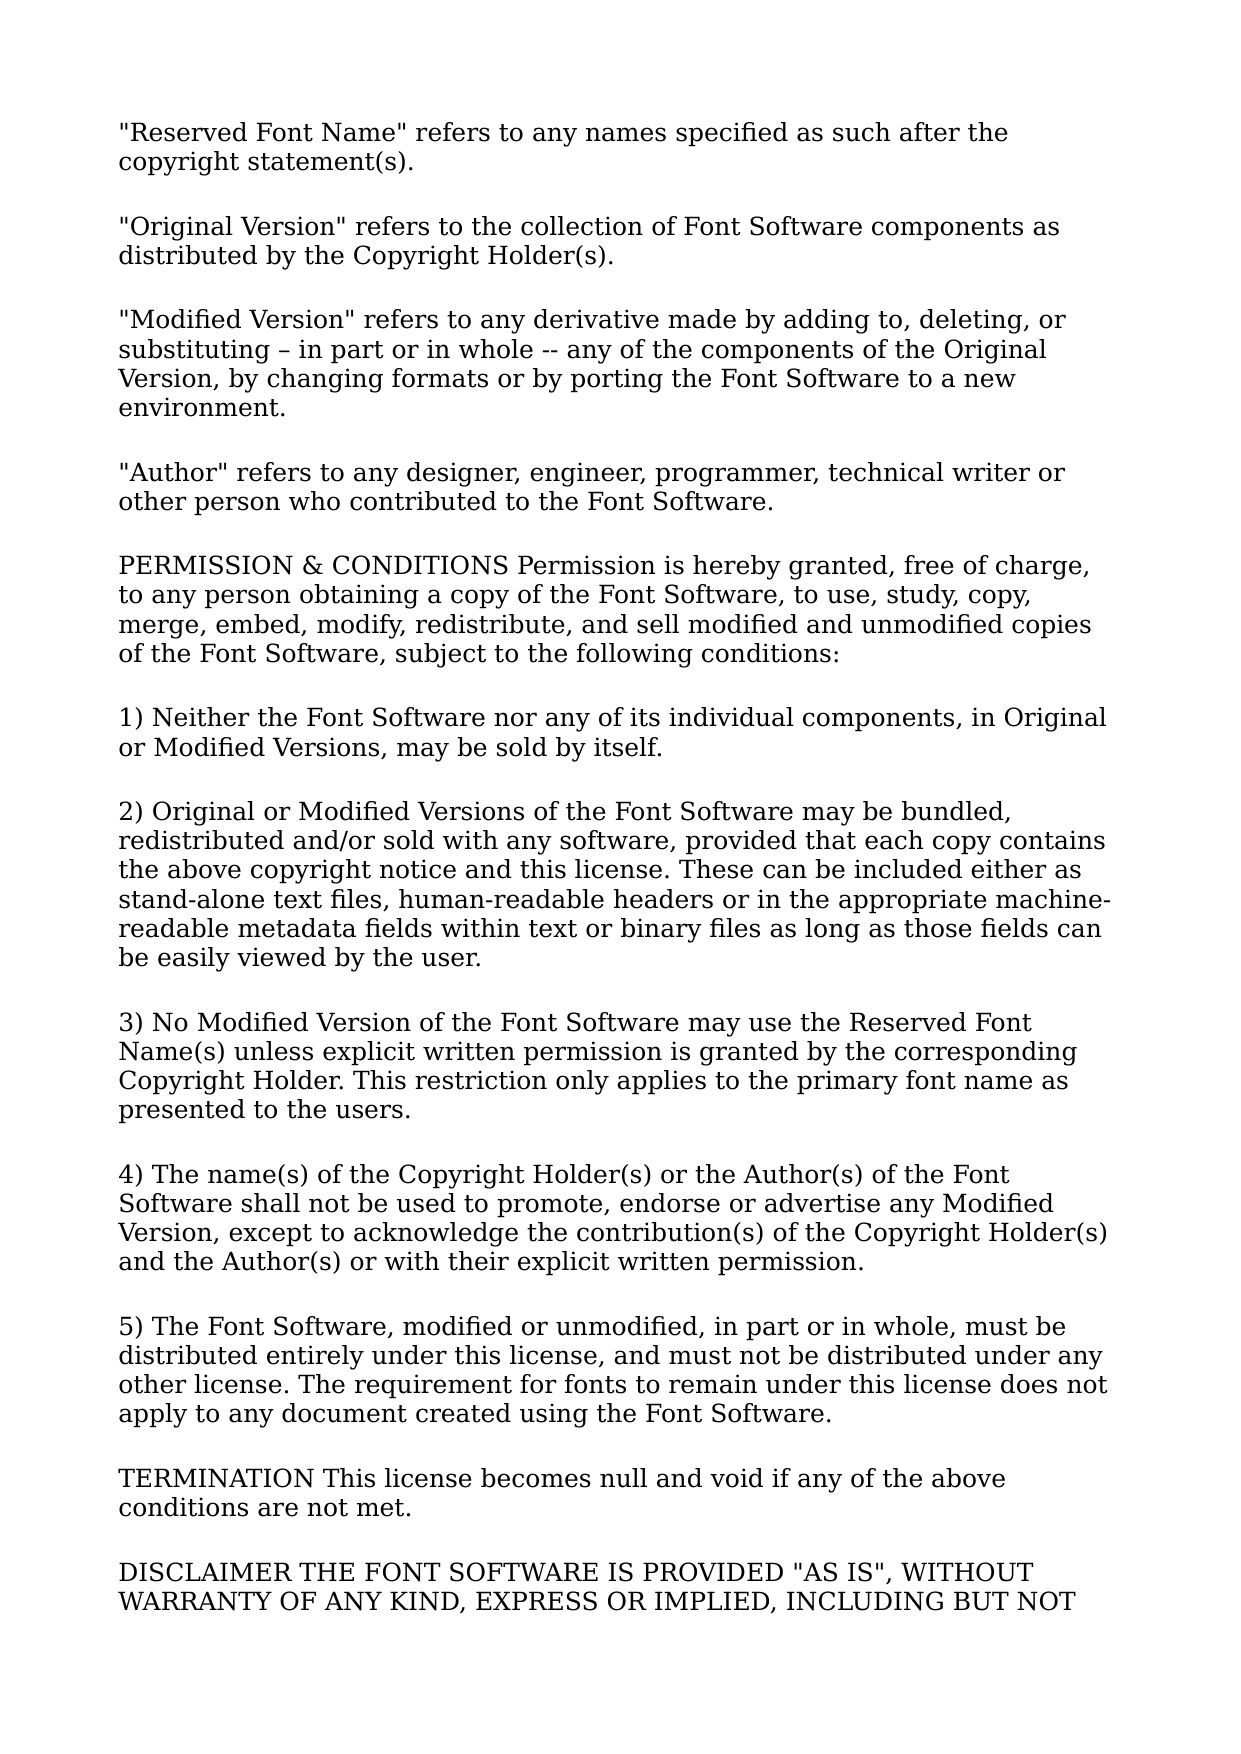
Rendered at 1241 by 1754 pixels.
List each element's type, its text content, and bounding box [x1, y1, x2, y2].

text 3) No Modified Version of the Font Software may use the Reserved Font Name(s) unless explicit written permission is granted by the corresponding Copyright Holder. This restriction only applies to the primary font name as presented to the users. [118, 1008, 1122, 1124]
text 4) The name(s) of the Copyright Holder(s) or the Author(s) of the Font Software shall not be used to promote, endorse or advertise any Modified Version, except to acknowledge the contribution(s) of the Copyright Holder(s) and the Author(s) or with their explicit written permission. [118, 1160, 1122, 1276]
text "Modified Version" refers to any derivative made by adding to, deleting, or substituting – in part or in whole -- any of the components of the Original Version, by changing formats or by porting the Font Software to a new environment. [118, 306, 1122, 422]
text "Reserved Font Name" refers to any names specified as such after the copyright statement(s). [118, 118, 1122, 176]
text DISCLAIMER THE FONT SOFTWARE IS PROVIDED "AS IS", WITHOUT WARRANTY OF ANY KIND, EXPRESS OR IMPLIED, INCLUDING BUT NOT [118, 1558, 1122, 1616]
text TERMINATION This license becomes null and void if any of the above conditions are not met. [118, 1464, 1122, 1522]
text "Original Version" refers to the collection of Font Software components as distributed by the Copyright Holder(s). [118, 212, 1122, 270]
text 5) The Font Software, modified or unmodified, in part or in whole, must be distributed entirely under this license, and must not be distributed under any other license. The requirement for fonts to remain under this license does not apply to any document created using the Font Software. [118, 1312, 1122, 1428]
text 1) Neither the Font Software nor any of its individual components, in Original or Modified Versions, may be sold by itself. [118, 703, 1122, 762]
text PERMISSION & CONDITIONS Permission is hereby granted, free of charge, to any person obtaining a copy of the Font Software, to use, study, copy, merge, embed, modify, redistribute, and sell modified and unmodified copies of the Font Software, subject to the following conditions: [118, 551, 1122, 668]
text 2) Original or Modified Versions of the Font Software may be bundled, redistributed and/or sold with any software, provided that each copy contains the above copyright notice and this license. These can be included either as stand-alone text files, human-readable headers or in the appropriate machine-readable metadata fields within text or binary files as long as those fields can be easily viewed by the user. [118, 797, 1122, 972]
text "Author" refers to any designer, engineer, programmer, technical writer or other person who contributed to the Font Software. [118, 458, 1122, 516]
